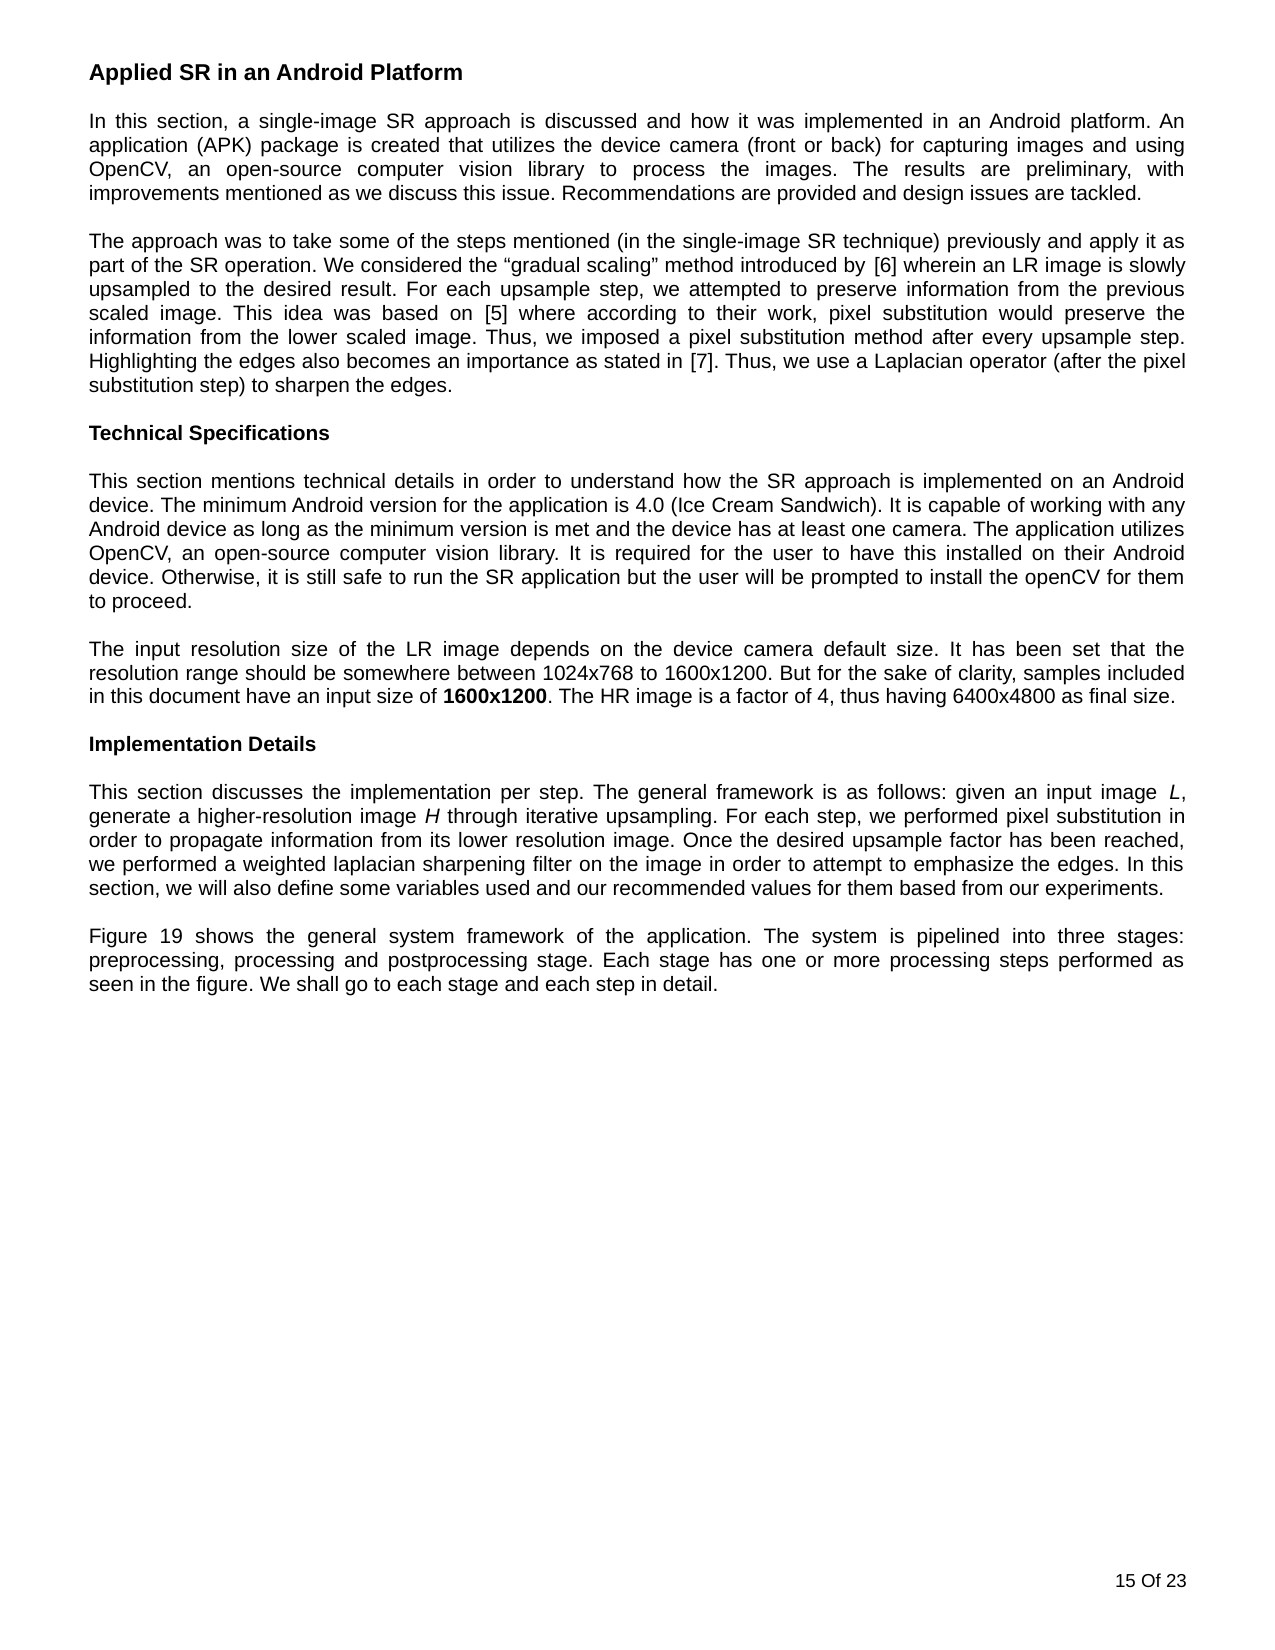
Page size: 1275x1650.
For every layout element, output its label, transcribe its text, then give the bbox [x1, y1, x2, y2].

text The input resolution size of the LR image depends on the device camera default size. It has been set that the resolution range should be somewhere between 1024x768 to 1600x1200. But for the sake of clarity, samples included in this document have an input size of 1600x1200. The HR image is a factor of 4, thus having 6400x4800 as final size. [88, 636, 1186, 708]
text This section discusses the implementation per step. The general framework is as follows: given an input image L, generate a higher-resolution image H through iterative upsampling. For each step, we performed pixel substitution in order to propagate information from its lower resolution image. Once the desired upsample factor has been reached, we performed a weighted laplacian sharpening filter on the image in order to attempt to emphasize the edges. In this section, we will also define some variables used and our recommended values for them based from our experiments. [88, 780, 1186, 900]
subtitle Implementation Details [88, 732, 1186, 756]
subtitle Technical Specifications [88, 421, 1186, 445]
text Figure 19 shows the general system framework of the application. The system is pipelined into three stages: preprocessing, processing and postprocessing stage. Each stage has one or more processing steps performed as seen in the figure. We shall go to each stage and each step in detail. [88, 924, 1186, 996]
text In this section, a single-image SR approach is discussed and how it was implemented in an Android platform. An application (APK) package is created that utilizes the device camera (front or back) for capturing images and using OpenCV, an open-source computer vision library to process the images. The results are preliminary, with improvements mentioned as we discuss this issue. Recommendations are provided and design issues are tackled. [88, 109, 1186, 205]
text This section mentions technical details in order to understand how the SR approach is implemented on an Android device. The minimum Android version for the application is 4.0 (Ice Cream Sandwich). It is capable of working with any Android device as long as the minimum version is met and the device has at least one camera. The application utilizes OpenCV, an open-source computer vision library. It is required for the user to have this installed on their Android device. Otherwise, it is still safe to run the SR application but the user will be prompted to install the openCV for them to proceed. [88, 469, 1186, 612]
text The approach was to take some of the steps mentioned (in the single-image SR technique) previously and apply it as part of the SR operation. We considered the “gradual scaling” method introduced by [6] wherein an LR image is slowly upsampled to the desired result. For each upsample step, we attempted to preserve information from the previous scaled image. This idea was based on [5] where according to their work, pixel substitution would preserve the information from the lower scaled image. Thus, we imposed a pixel substitution method after every upsample step. Highlighting the edges also becomes an importance as stated in [7]. Thus, we use a Laplacian operator (after the pixel substitution step) to sharpen the edges. [88, 229, 1186, 397]
subtitle Applied SR in an Android Platform [88, 59, 1186, 85]
